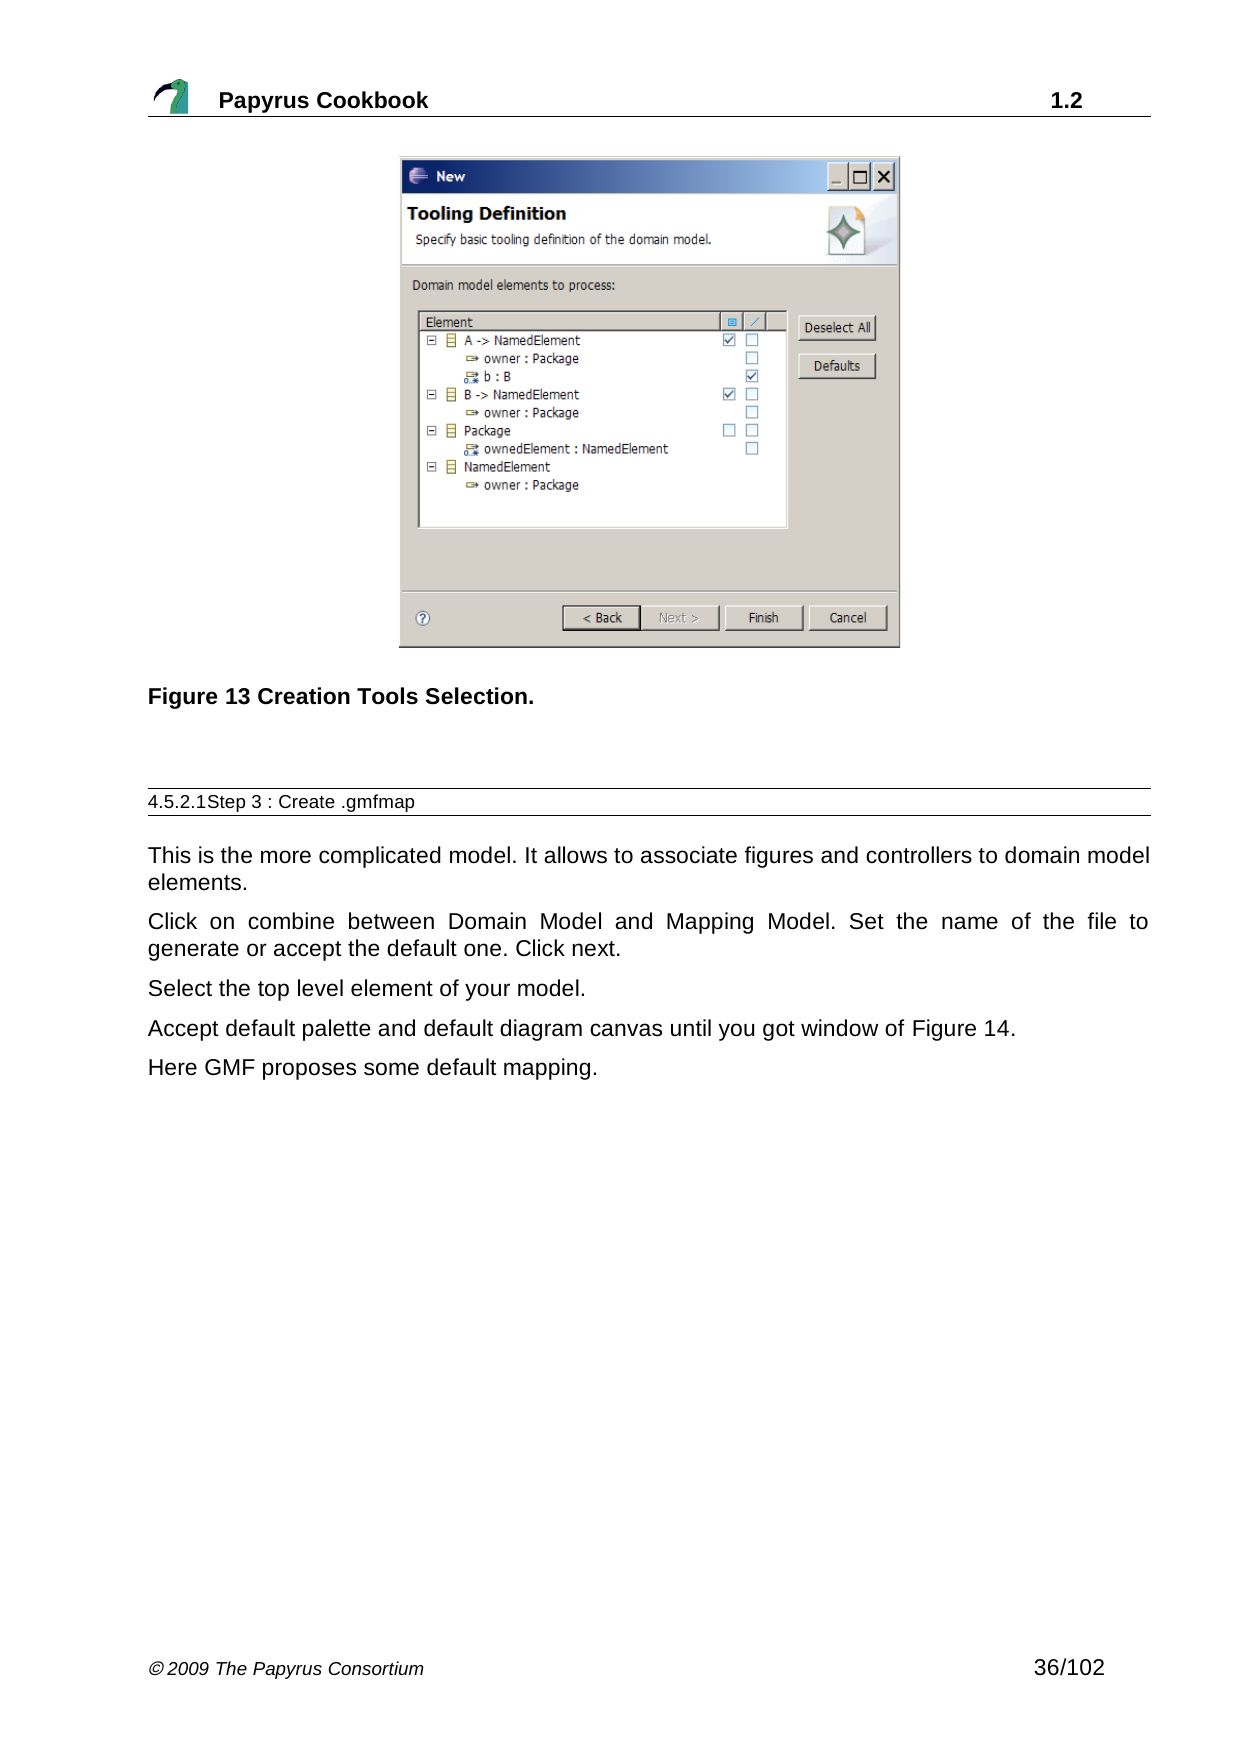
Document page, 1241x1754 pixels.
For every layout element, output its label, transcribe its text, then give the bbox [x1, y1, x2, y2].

picture [398, 156, 901, 648]
text Here GMF proposes some default mapping. [148, 1053, 1151, 1081]
subtitle Step 3 : Create .gmfmap [148, 789, 1151, 815]
text Click on combine between Domain Model and Mapping Model. Set the name of the file to generate or accept the default one. Click next. [148, 908, 1151, 962]
text Figure 13 Creation Tools Selection. [148, 682, 1151, 709]
text This is the more complicated model. It allows to associate figures and controllers to domain model elements. [148, 841, 1151, 895]
text Select the top level element of your model. [148, 974, 1151, 1001]
text Accept default palette and default diagram canvas until you got window of Figure 14. [148, 1014, 1151, 1041]
picture [153, 79, 189, 114]
